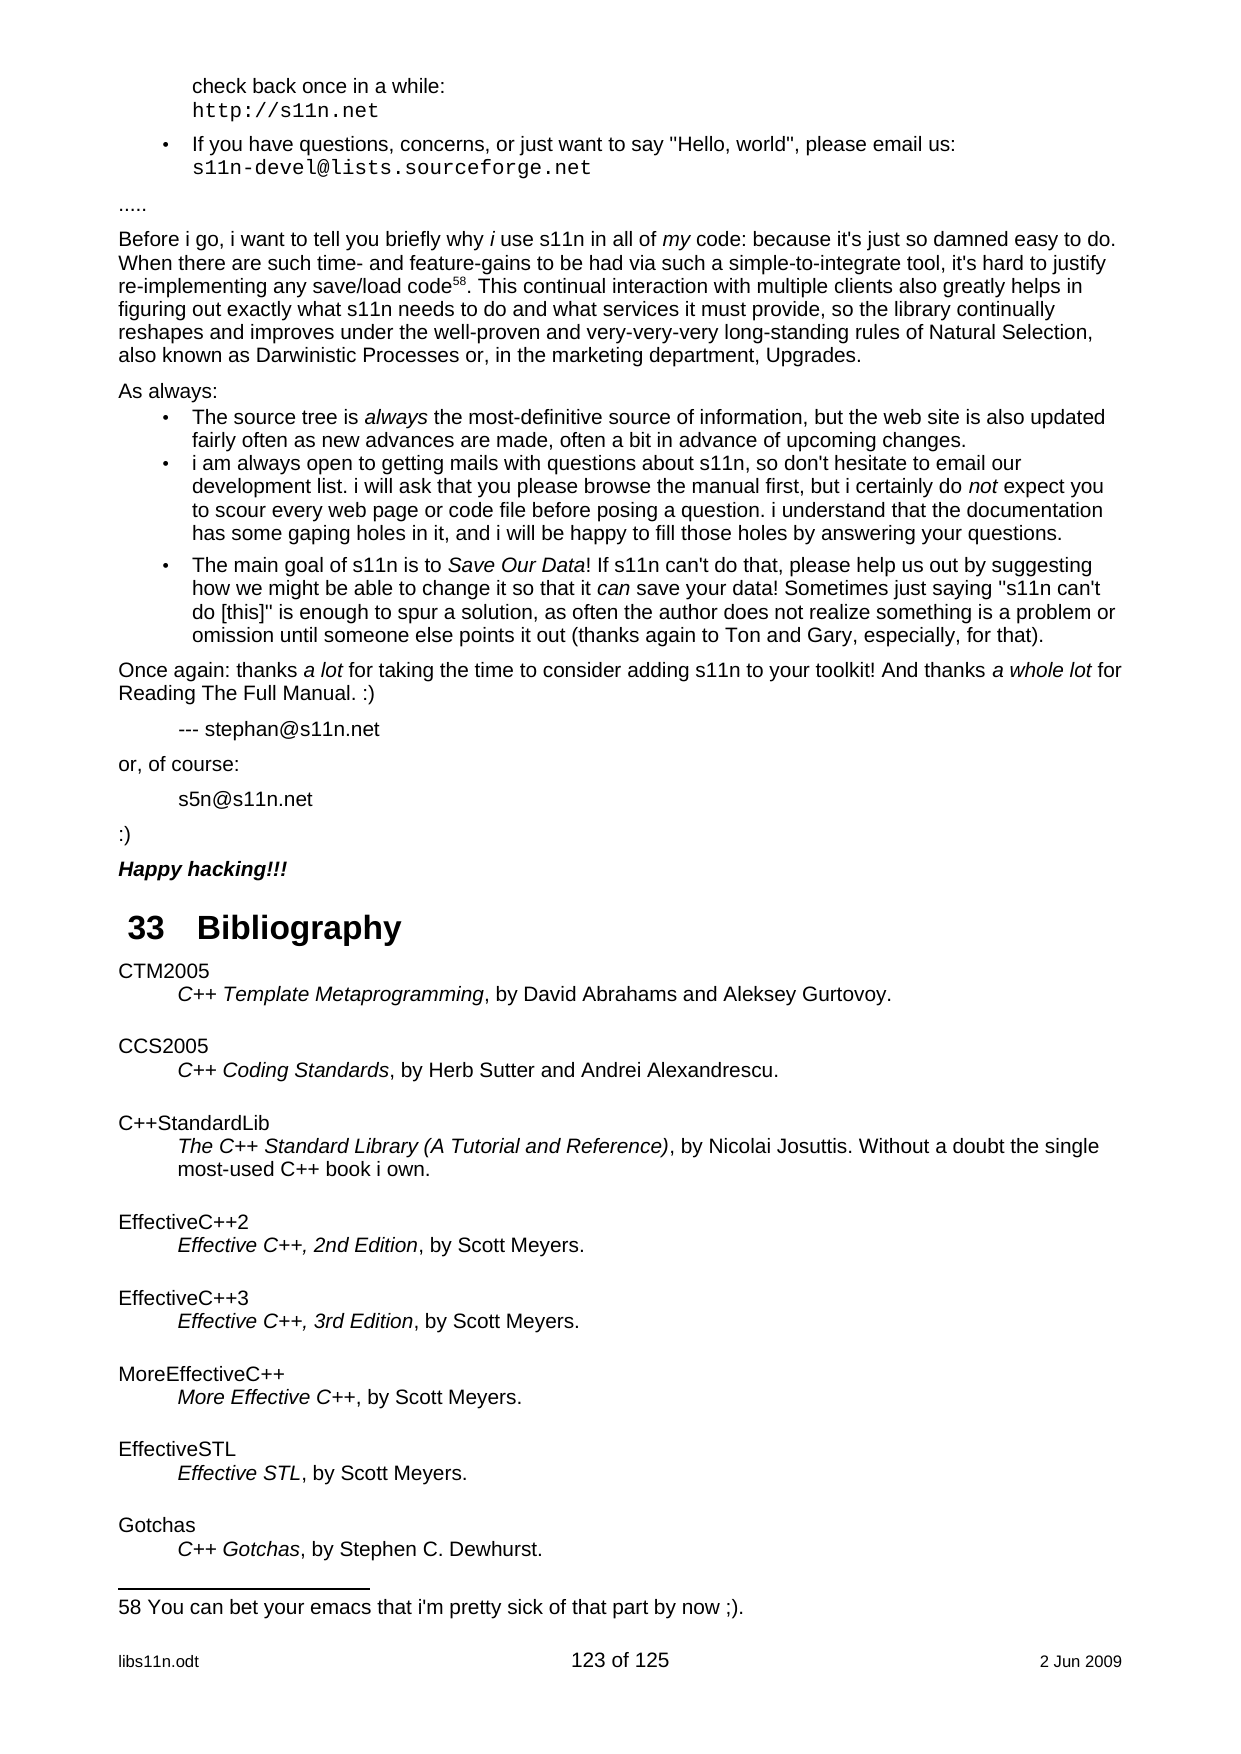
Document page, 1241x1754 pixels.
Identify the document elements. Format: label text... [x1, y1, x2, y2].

list check back once in a while: http://s11n.net [162, 75, 1122, 123]
list The main goal of s11n is to Save Our Data! If s11n can't do that, please help us out by suggesting how we might be able to change it so that it can save your data! Sometimes just saying ''s11n can't do [this]'' is enough to spur a solution, as often the author does not realize something is a problem or omission until someone else points it out (thanks again to Ton and Gary, especially, for that). [162, 554, 1122, 647]
list If you have questions, concerns, or just want to say ''Hello, world'', please email us: s11n-devel@lists.sourceforge.net [162, 132, 1122, 181]
list C++ Gotchas, by Stephen C. Dewhurst. [177, 1537, 1122, 1560]
subtitle CCS2005 [118, 1035, 1122, 1058]
subtitle MoreEffectiveC++ [118, 1362, 1122, 1385]
text :) [118, 823, 1122, 846]
subtitle Bibliography [118, 909, 1122, 947]
text Happy hacking!!! [118, 858, 1122, 881]
text or, of course: [118, 752, 1122, 776]
subtitle C++StandardLib [118, 1111, 1122, 1134]
list More Effective C++, by Scott Meyers. [177, 1385, 1122, 1408]
text As always: [118, 379, 1122, 402]
subtitle EffectiveC++2 [118, 1210, 1122, 1233]
list i am always open to getting mails with questions about s11n, so don't hesitate to email our development list. i will ask that you please browse the manual first, but i certainly do not expect you to scour every web page or code file before posing a question. i understand that the documentation has some gaping holes in it, and i will be happy to fill those holes by answering your questions. [162, 452, 1122, 545]
list The C++ Standard Library (A Tutorial and Reference), by Nicolai Josuttis. Without a doubt the single most-used C++ book i own. [177, 1134, 1122, 1181]
list Effective C++, 2nd Edition, by Scott Meyers. [177, 1233, 1122, 1257]
list Effective C++, 3rd Edition, by Scott Meyers. [177, 1309, 1122, 1333]
subtitle CTM2005 [118, 959, 1122, 982]
list C++ Template Metaprogramming, by David Abrahams and Aleksey Gurtovoy. [177, 982, 1122, 1006]
subtitle Gotchas [118, 1514, 1122, 1537]
subtitle EffectiveC++3 [118, 1286, 1122, 1309]
text --- stephan@s11n.net [178, 717, 1062, 740]
text s5n@s11n.net [178, 787, 1062, 811]
subtitle EffectiveSTL [118, 1438, 1122, 1461]
text Once again: thanks a lot for taking the time to consider adding s11n to your toolkit! And thanks a whole lot for Reading The Full Manual. :) [118, 659, 1122, 705]
text Before i go, i want to tell you briefly why i use s11n in all of my code: because it's just so damned easy to do. When there are such time- and feature-gains to be had via such a simple-to-integrate tool, it's hard to justify re-implementing any save/load code. This continual interaction with multiple clients also greatly helps in figuring out exactly what s11n needs to do and what services it must provide, so the library continually reshapes and improves under the well-proven and very-very-very long-standing rules of Natural Selection, also known as Darwinistic Processes or, in the marketing department, Upgrades. [118, 228, 1122, 367]
list You can bet your emacs that i'm pretty sick of that part by now ;). [118, 1595, 1122, 1618]
list Effective STL, by Scott Meyers. [177, 1461, 1122, 1484]
text ..... [118, 193, 1122, 216]
list The source tree is always the most-definitive source of information, but the web site is also updated fairly often as new advances are made, often a bit in advance of upcoming changes. [162, 405, 1122, 452]
list C++ Coding Standards, by Herb Sutter and Andrei Alexandrescu. [177, 1058, 1122, 1082]
